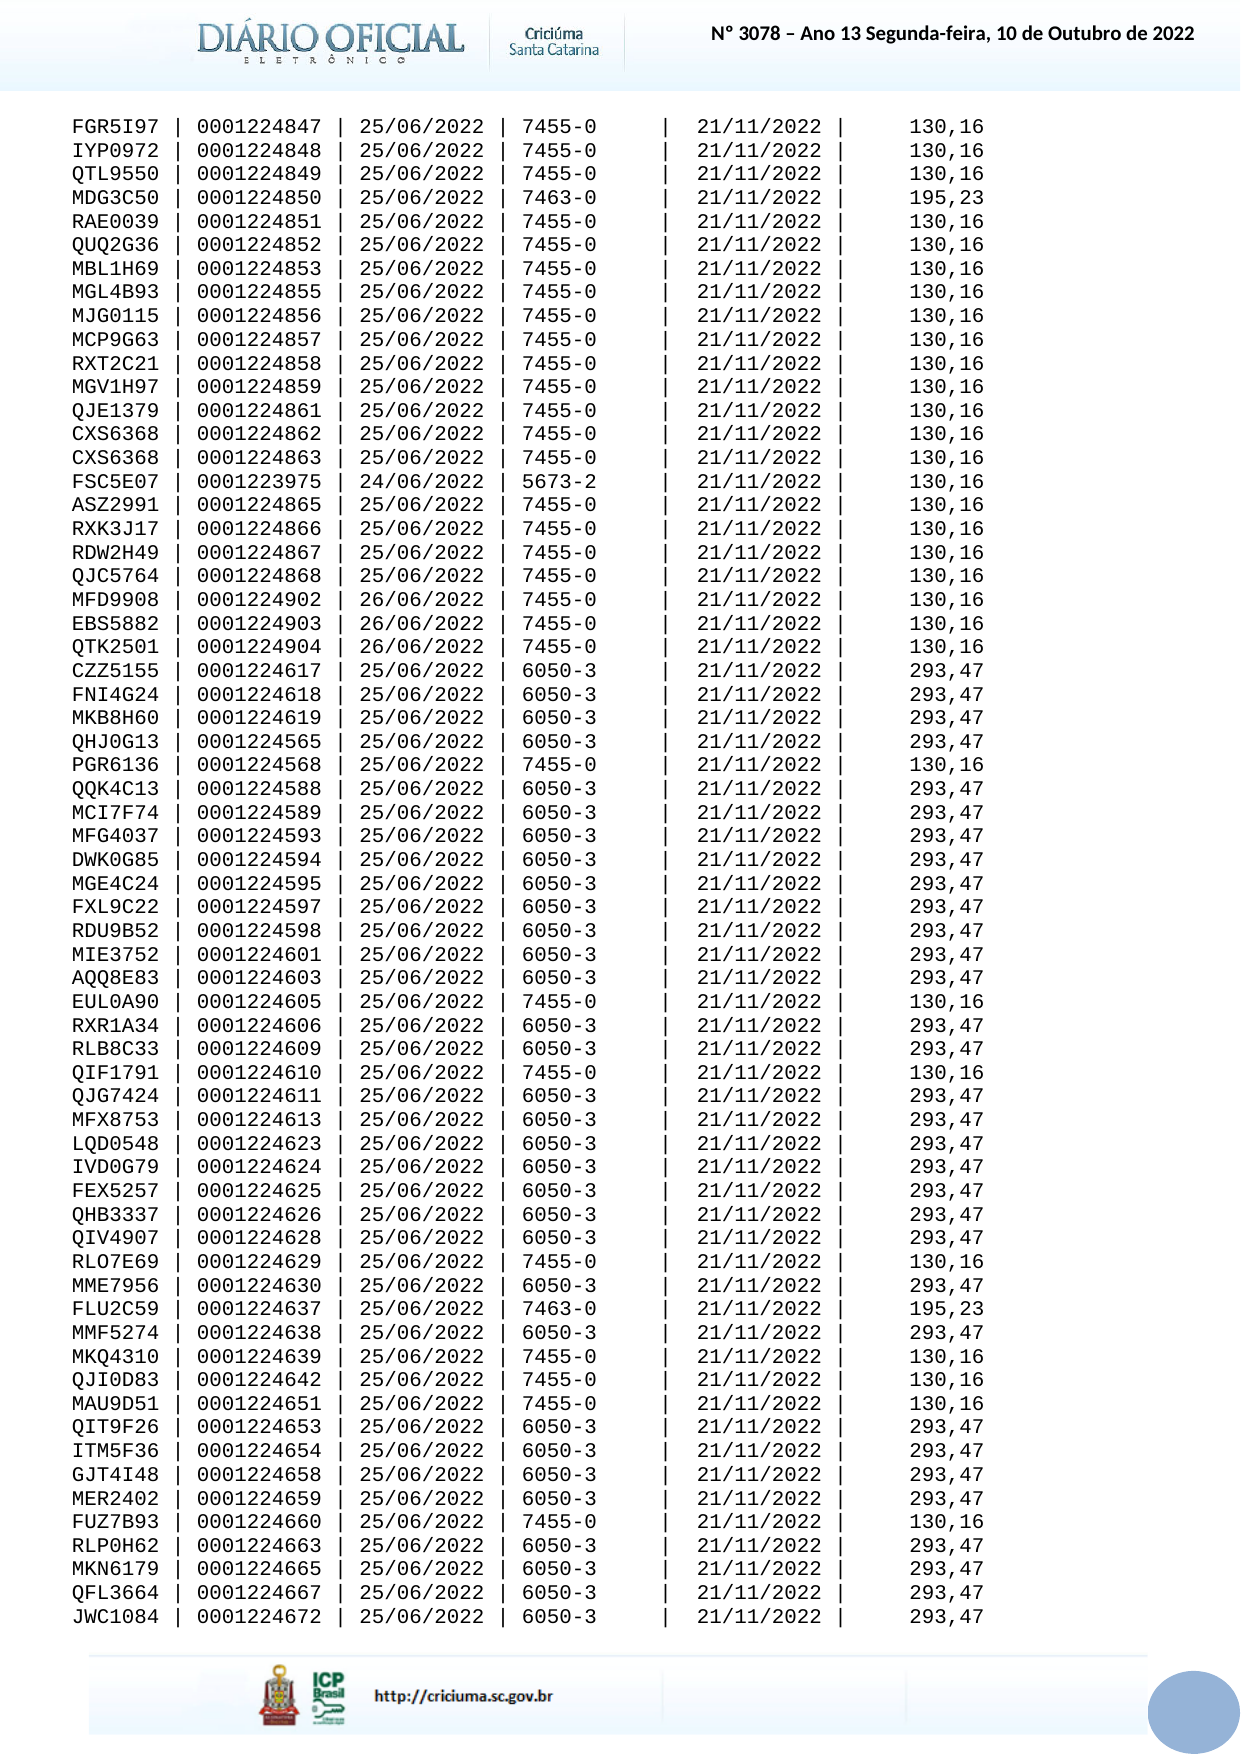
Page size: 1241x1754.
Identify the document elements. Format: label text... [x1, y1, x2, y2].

text QTK2501 | 0001224904 | 26/06/2022 | 7455-0 | 21/11/2022 | 130,16 [59, 636, 1167, 660]
text FLU2C59 | 0001224637 | 25/06/2022 | 7463-0 | 21/11/2022 | 195,23 [59, 1298, 1167, 1322]
text QJC5764 | 0001224868 | 25/06/2022 | 7455-0 | 21/11/2022 | 130,16 [59, 565, 1167, 589]
text RLP0H62 | 0001224663 | 25/06/2022 | 6050-3 | 21/11/2022 | 293,47 [59, 1535, 1167, 1558]
text MMF5274 | 0001224638 | 25/06/2022 | 6050-3 | 21/11/2022 | 293,47 [59, 1322, 1167, 1346]
text RDU9B52 | 0001224598 | 25/06/2022 | 6050-3 | 21/11/2022 | 293,47 [59, 920, 1167, 944]
text PGR6136 | 0001224568 | 25/06/2022 | 7455-0 | 21/11/2022 | 130,16 [59, 754, 1167, 778]
text CXS6368 | 0001224863 | 25/06/2022 | 7455-0 | 21/11/2022 | 130,16 [59, 447, 1167, 471]
text MJG0115 | 0001224856 | 25/06/2022 | 7455-0 | 21/11/2022 | 130,16 [59, 305, 1167, 329]
text QUQ2G36 | 0001224852 | 25/06/2022 | 7455-0 | 21/11/2022 | 130,16 [59, 234, 1167, 258]
text FNI4G24 | 0001224618 | 25/06/2022 | 6050-3 | 21/11/2022 | 293,47 [59, 683, 1167, 707]
text FEX5257 | 0001224625 | 25/06/2022 | 6050-3 | 21/11/2022 | 293,47 [59, 1180, 1167, 1204]
text QIT9F26 | 0001224653 | 25/06/2022 | 6050-3 | 21/11/2022 | 293,47 [59, 1417, 1167, 1440]
text MAU9D51 | 0001224651 | 25/06/2022 | 7455-0 | 21/11/2022 | 130,16 [59, 1393, 1167, 1417]
text EUL0A90 | 0001224605 | 25/06/2022 | 7455-0 | 21/11/2022 | 130,16 [59, 991, 1167, 1014]
text MFX8753 | 0001224613 | 25/06/2022 | 6050-3 | 21/11/2022 | 293,47 [59, 1109, 1167, 1133]
text CZZ5155 | 0001224617 | 25/06/2022 | 6050-3 | 21/11/2022 | 293,47 [59, 660, 1167, 683]
text IYP0972 | 0001224848 | 25/06/2022 | 7455-0 | 21/11/2022 | 130,16 [59, 140, 1167, 163]
text IVD0G79 | 0001224624 | 25/06/2022 | 6050-3 | 21/11/2022 | 293,47 [59, 1156, 1167, 1180]
text DWK0G85 | 0001224594 | 25/06/2022 | 6050-3 | 21/11/2022 | 293,47 [59, 849, 1167, 873]
text MER2402 | 0001224659 | 25/06/2022 | 6050-3 | 21/11/2022 | 293,47 [59, 1487, 1167, 1511]
text ITM5F36 | 0001224654 | 25/06/2022 | 6050-3 | 21/11/2022 | 293,47 [59, 1440, 1167, 1464]
text MCI7F74 | 0001224589 | 25/06/2022 | 6050-3 | 21/11/2022 | 293,47 [59, 802, 1167, 825]
text RAE0039 | 0001224851 | 25/06/2022 | 7455-0 | 21/11/2022 | 130,16 [59, 211, 1167, 234]
text MGV1H97 | 0001224859 | 25/06/2022 | 7455-0 | 21/11/2022 | 130,16 [59, 376, 1167, 400]
text QJI0D83 | 0001224642 | 25/06/2022 | 7455-0 | 21/11/2022 | 130,16 [59, 1369, 1167, 1393]
text MFG4037 | 0001224593 | 25/06/2022 | 6050-3 | 21/11/2022 | 293,47 [59, 825, 1167, 849]
text RXT2C21 | 0001224858 | 25/06/2022 | 7455-0 | 21/11/2022 | 130,16 [59, 352, 1167, 376]
text MDG3C50 | 0001224850 | 25/06/2022 | 7463-0 | 21/11/2022 | 195,23 [59, 187, 1167, 211]
text QHJ0G13 | 0001224565 | 25/06/2022 | 6050-3 | 21/11/2022 | 293,47 [59, 731, 1167, 754]
text MCP9G63 | 0001224857 | 25/06/2022 | 7455-0 | 21/11/2022 | 130,16 [59, 329, 1167, 352]
text MKN6179 | 0001224665 | 25/06/2022 | 6050-3 | 21/11/2022 | 293,47 [59, 1558, 1167, 1582]
text MKQ4310 | 0001224639 | 25/06/2022 | 7455-0 | 21/11/2022 | 130,16 [59, 1346, 1167, 1369]
text RLO7E69 | 0001224629 | 25/06/2022 | 7455-0 | 21/11/2022 | 130,16 [59, 1251, 1167, 1275]
text RXR1A34 | 0001224606 | 25/06/2022 | 6050-3 | 21/11/2022 | 293,47 [59, 1014, 1167, 1038]
text QIV4907 | 0001224628 | 25/06/2022 | 6050-3 | 21/11/2022 | 293,47 [59, 1227, 1167, 1251]
text MBL1H69 | 0001224853 | 25/06/2022 | 7455-0 | 21/11/2022 | 130,16 [59, 258, 1167, 282]
text MFD9908 | 0001224902 | 26/06/2022 | 7455-0 | 21/11/2022 | 130,16 [59, 589, 1167, 613]
text MGE4C24 | 0001224595 | 25/06/2022 | 6050-3 | 21/11/2022 | 293,47 [59, 873, 1167, 896]
text QJE1379 | 0001224861 | 25/06/2022 | 7455-0 | 21/11/2022 | 130,16 [59, 400, 1167, 423]
text MIE3752 | 0001224601 | 25/06/2022 | 6050-3 | 21/11/2022 | 293,47 [59, 944, 1167, 967]
text QJG7424 | 0001224611 | 25/06/2022 | 6050-3 | 21/11/2022 | 293,47 [59, 1086, 1167, 1109]
text QFL3664 | 0001224667 | 25/06/2022 | 6050-3 | 21/11/2022 | 293,47 [59, 1582, 1167, 1606]
text RLB8C33 | 0001224609 | 25/06/2022 | 6050-3 | 21/11/2022 | 293,47 [59, 1038, 1167, 1062]
text EBS5882 | 0001224903 | 26/06/2022 | 7455-0 | 21/11/2022 | 130,16 [59, 613, 1167, 636]
text QHB3337 | 0001224626 | 25/06/2022 | 6050-3 | 21/11/2022 | 293,47 [59, 1204, 1167, 1227]
text FGR5I97 | 0001224847 | 25/06/2022 | 7455-0 | 21/11/2022 | 130,16 [59, 116, 1167, 140]
text GJT4I48 | 0001224658 | 25/06/2022 | 6050-3 | 21/11/2022 | 293,47 [59, 1464, 1167, 1487]
text JWC1084 | 0001224672 | 25/06/2022 | 6050-3 | 21/11/2022 | 293,47 [59, 1606, 1167, 1629]
text AQQ8E83 | 0001224603 | 25/06/2022 | 6050-3 | 21/11/2022 | 293,47 [59, 967, 1167, 991]
text LQD0548 | 0001224623 | 25/06/2022 | 6050-3 | 21/11/2022 | 293,47 [59, 1133, 1167, 1156]
text QIF1791 | 0001224610 | 25/06/2022 | 7455-0 | 21/11/2022 | 130,16 [59, 1062, 1167, 1086]
text RXK3J17 | 0001224866 | 25/06/2022 | 7455-0 | 21/11/2022 | 130,16 [59, 518, 1167, 542]
text MME7956 | 0001224630 | 25/06/2022 | 6050-3 | 21/11/2022 | 293,47 [59, 1275, 1167, 1298]
text QTL9550 | 0001224849 | 25/06/2022 | 7455-0 | 21/11/2022 | 130,16 [59, 163, 1167, 187]
text MGL4B93 | 0001224855 | 25/06/2022 | 7455-0 | 21/11/2022 | 130,16 [59, 282, 1167, 305]
text MKB8H60 | 0001224619 | 25/06/2022 | 6050-3 | 21/11/2022 | 293,47 [59, 707, 1167, 731]
text FSC5E07 | 0001223975 | 24/06/2022 | 5673-2 | 21/11/2022 | 130,16 [59, 471, 1167, 494]
text RDW2H49 | 0001224867 | 25/06/2022 | 7455-0 | 21/11/2022 | 130,16 [59, 542, 1167, 565]
text FXL9C22 | 0001224597 | 25/06/2022 | 6050-3 | 21/11/2022 | 293,47 [59, 896, 1167, 920]
text ASZ2991 | 0001224865 | 25/06/2022 | 7455-0 | 21/11/2022 | 130,16 [59, 494, 1167, 518]
text CXS6368 | 0001224862 | 25/06/2022 | 7455-0 | 21/11/2022 | 130,16 [59, 423, 1167, 447]
text QQK4C13 | 0001224588 | 25/06/2022 | 6050-3 | 21/11/2022 | 293,47 [59, 778, 1167, 802]
text FUZ7B93 | 0001224660 | 25/06/2022 | 7455-0 | 21/11/2022 | 130,16 [59, 1511, 1167, 1535]
